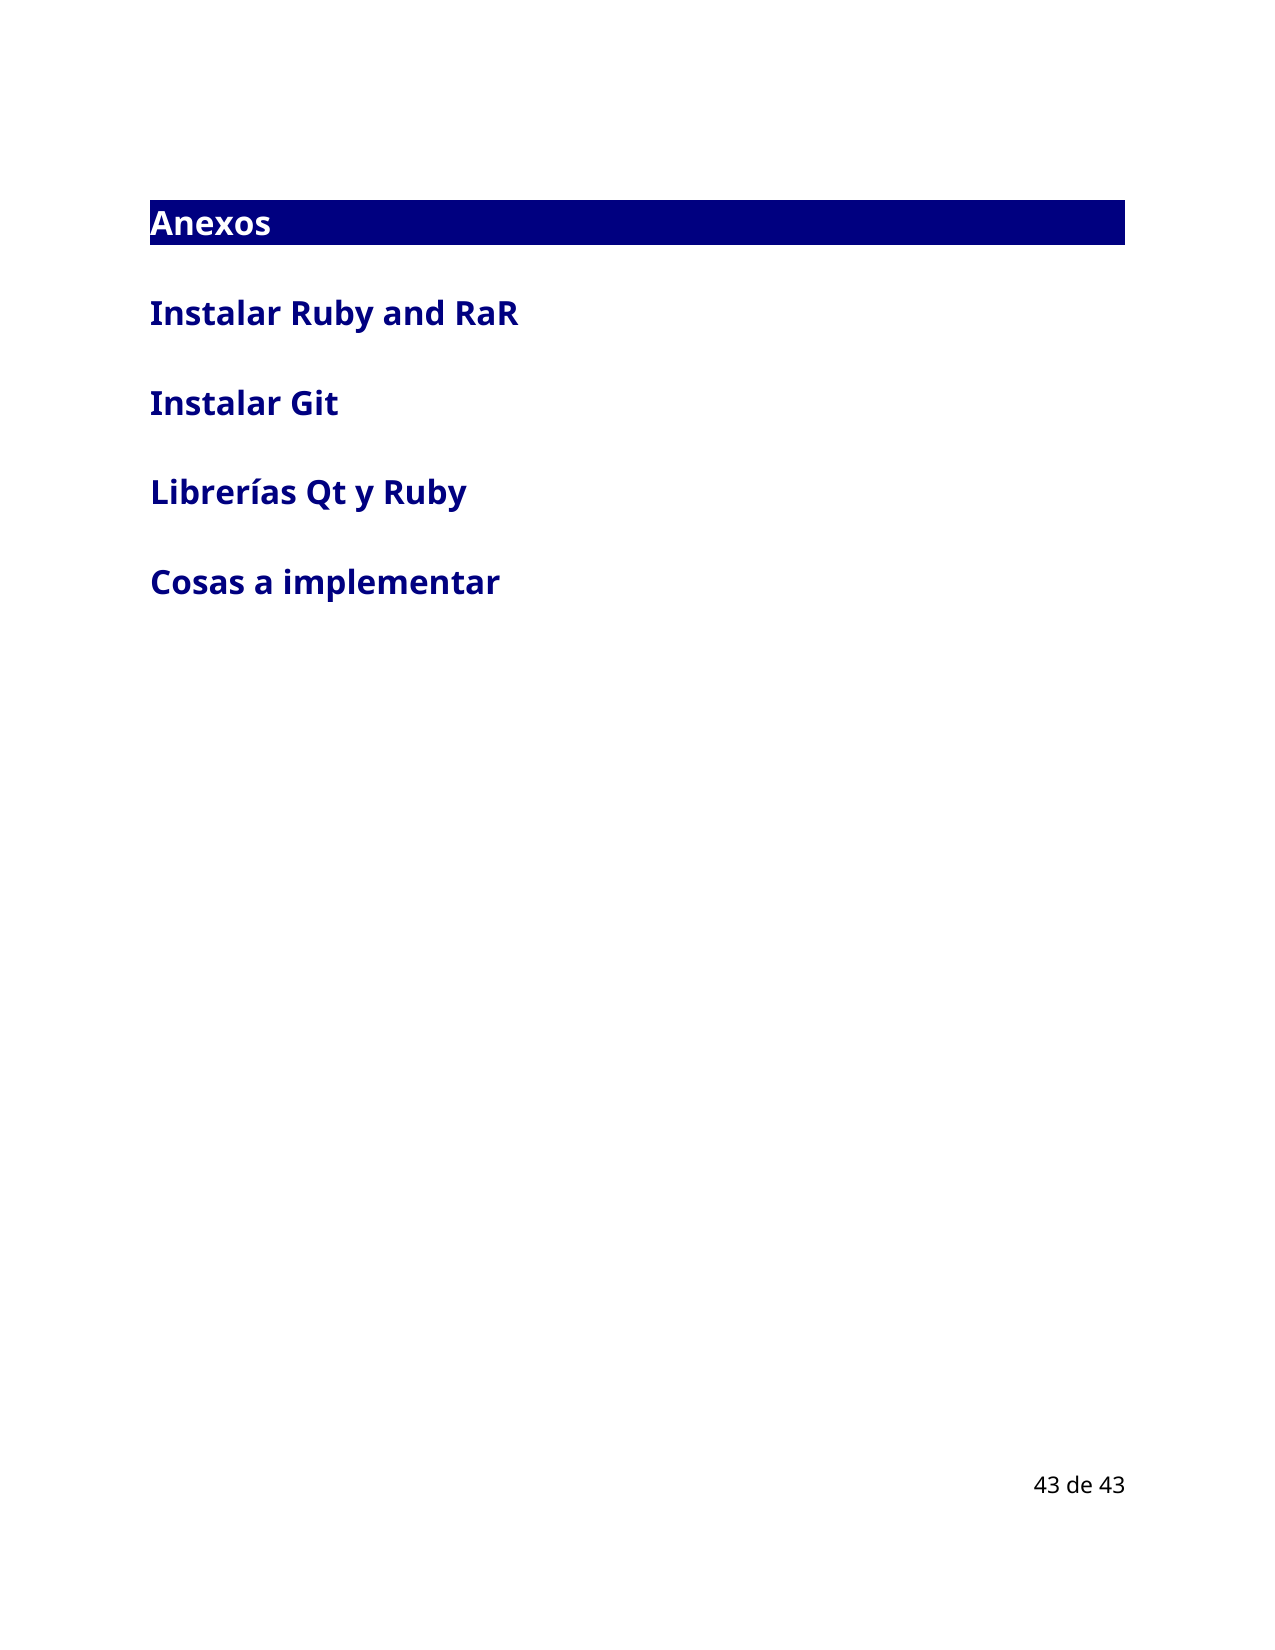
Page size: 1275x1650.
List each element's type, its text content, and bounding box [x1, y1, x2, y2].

subtitle Anexos [150, 200, 1125, 245]
subtitle Instalar Git [150, 379, 1125, 425]
subtitle Librerías Qt y Ruby [150, 469, 1125, 514]
subtitle Cosas a implementar [150, 559, 1125, 604]
subtitle Instalar Ruby and RaR [150, 290, 1125, 335]
